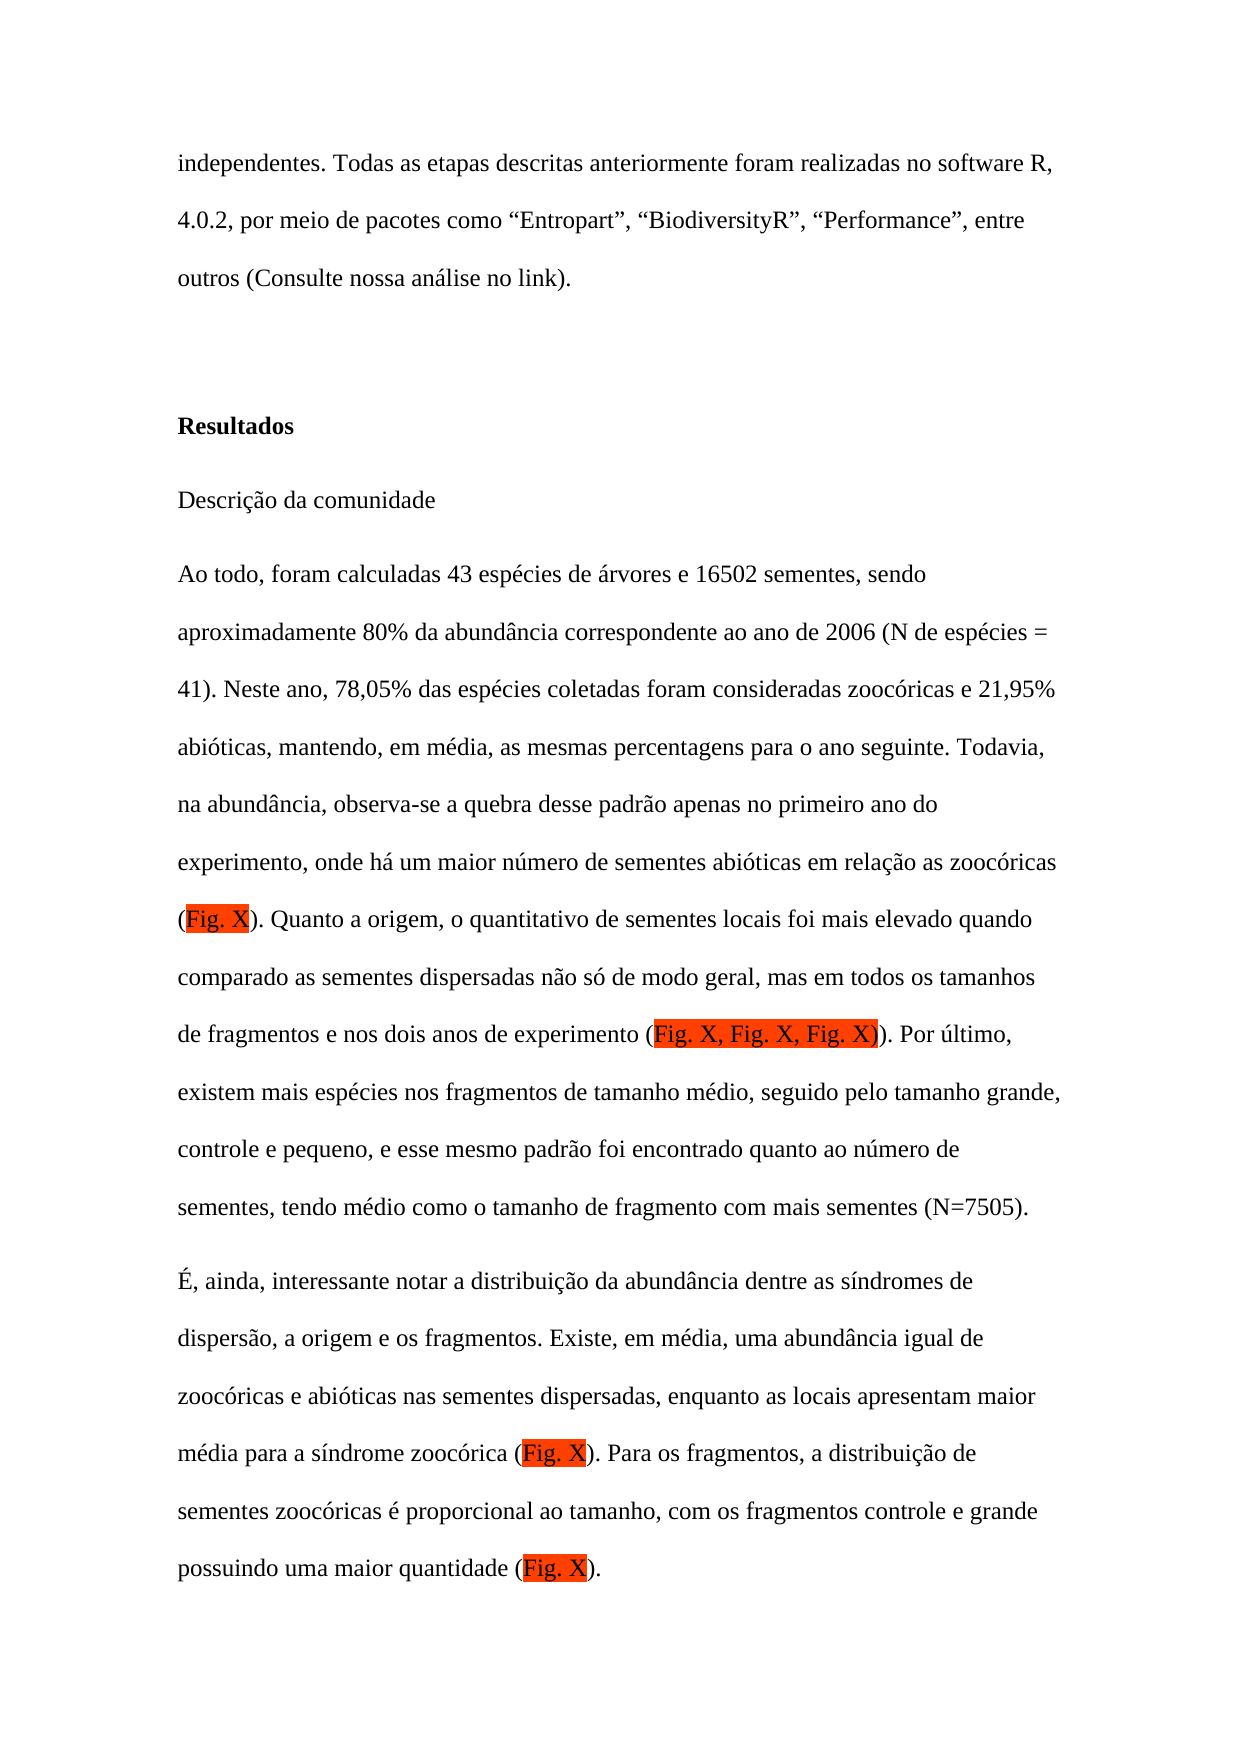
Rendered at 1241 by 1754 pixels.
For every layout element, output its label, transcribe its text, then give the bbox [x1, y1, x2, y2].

text É, ainda, interessante notar a distribuição da abundância dentre as síndromes de dispersão, a origem e os fragmentos. Existe, em média, uma abundância igual de zoocóricas e abióticas nas sementes dispersadas, enquanto as locais apresentam maior média para a síndrome zoocórica (Fig. X). Para os fragmentos, a distribuição de sementes zoocóricas é proporcional ao tamanho, com os fragmentos controle e grande possuindo uma maior quantidade (Fig. X). [177, 1266, 1063, 1582]
text Resultados [177, 411, 1063, 440]
text Descrição da comunidade [177, 485, 1063, 514]
text independentes. Todas as etapas descritas anteriormente foram realizadas no software R, 4.0.2, por meio de pacotes como “Entropart”, “BiodiversityR”, “Performance”, entre outros (Consulte nossa análise no link). [177, 148, 1063, 291]
text Ao todo, foram calculadas 43 espécies de árvores e 16502 sementes, sendo aproximadamente 80% da abundância correspondente ao ano de 2006 (N de espécies = 41). Neste ano, 78,05% das espécies coletadas foram consideradas zoocóricas e 21,95% abióticas, mantendo, em média, as mesmas percentagens para o ano seguinte. Todavia, na abundância, observa-se a quebra desse padrão apenas no primeiro ano do experimento, onde há um maior número de sementes abióticas em relação as zoocóricas (Fig. X). Quanto a origem, o quantitativo de sementes locais foi mais elevado quando comparado as sementes dispersadas não só de modo geral, mas em todos os tamanhos de fragmentos e nos dois anos de experimento (Fig. X, Fig. X, Fig. X)). Por último, existem mais espécies nos fragmentos de tamanho médio, seguido pelo tamanho grande, controle e pequeno, e esse mesmo padrão foi encontrado quanto ao número de sementes, tendo médio como o tamanho de fragmento com mais sementes (N=7505). [177, 559, 1063, 1221]
